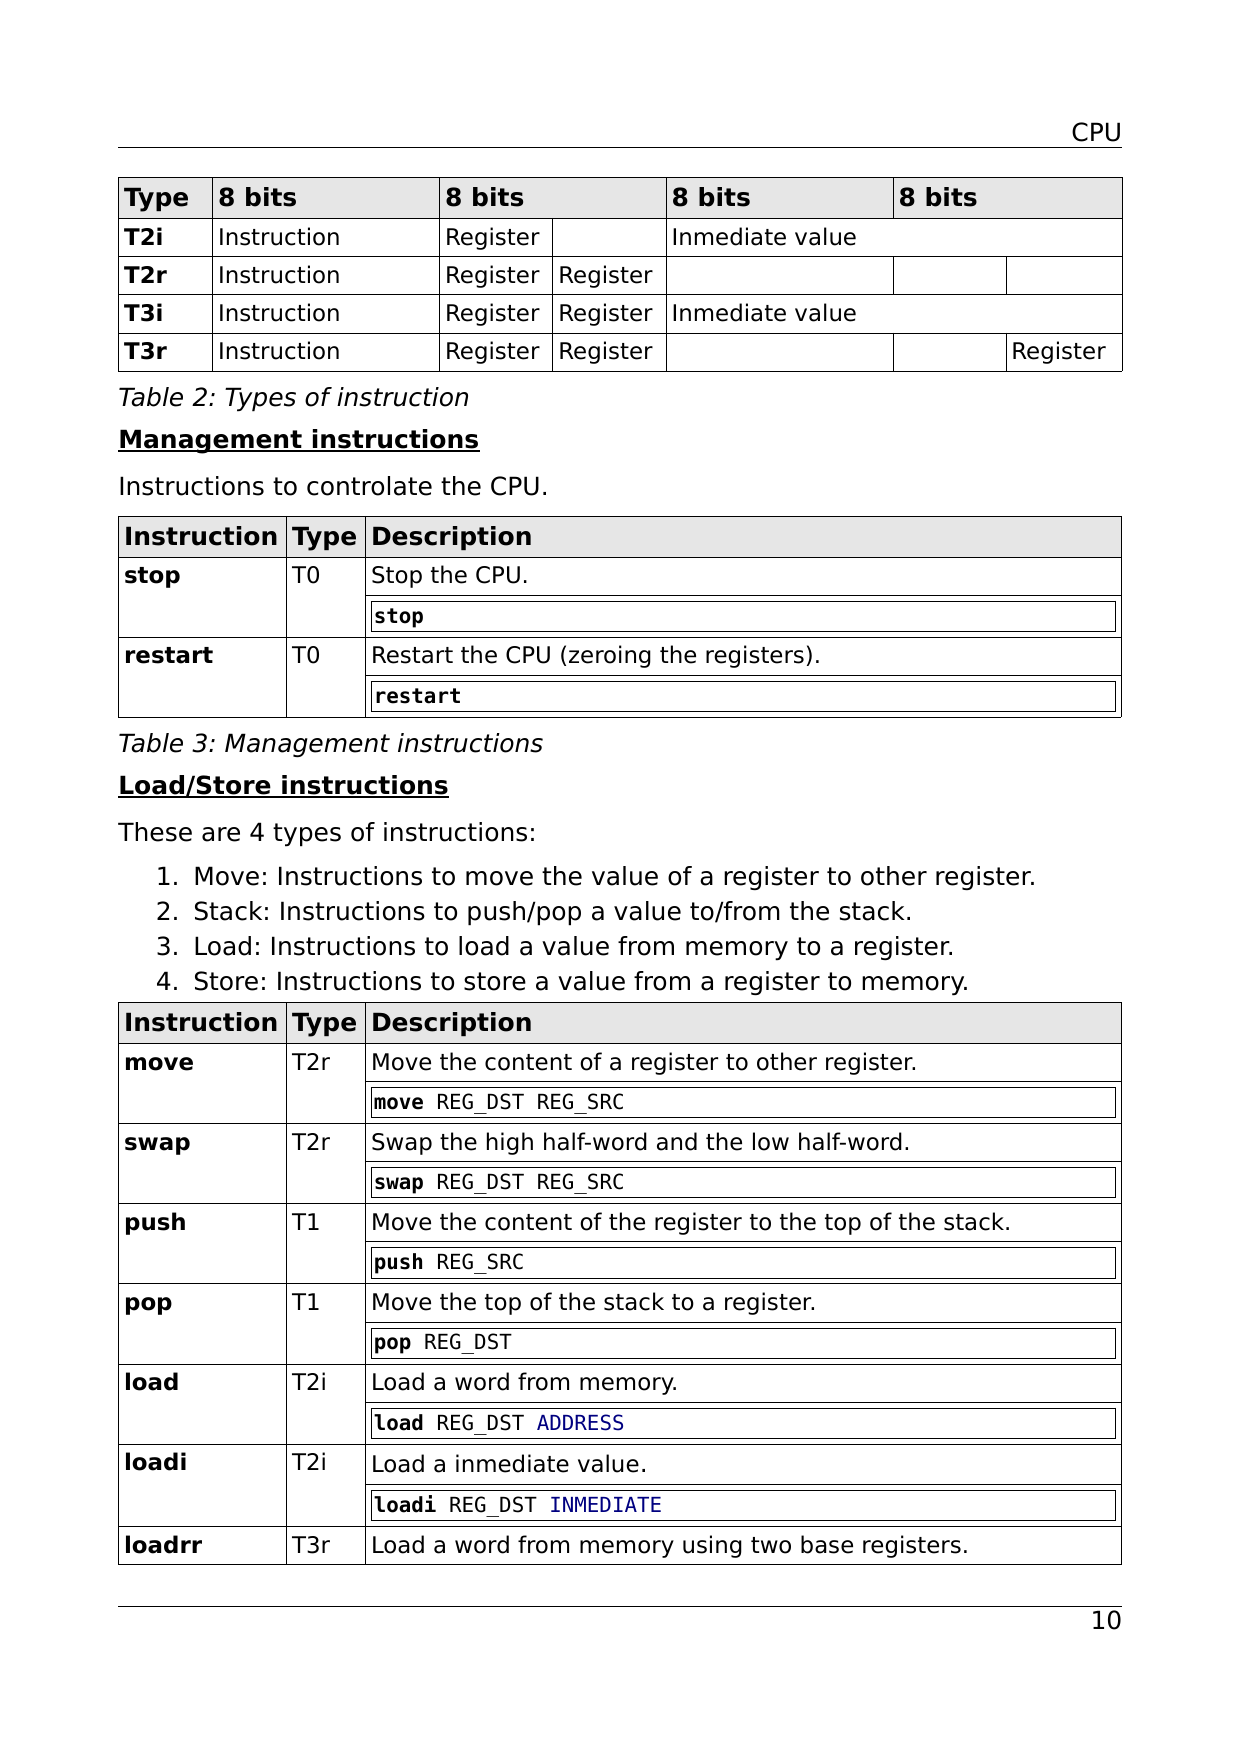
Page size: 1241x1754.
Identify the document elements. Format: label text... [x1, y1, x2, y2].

text Table 2: Types of instruction [118, 383, 1122, 412]
table_cell Register [440, 334, 552, 371]
table_header Type [287, 1003, 365, 1043]
table_header Instruction [119, 517, 286, 557]
table_cell Instruction [213, 219, 439, 256]
text Table 3: Management instructions [118, 729, 1122, 758]
table_header 8 bits [213, 178, 439, 218]
table_cell pop REG_DST [366, 1323, 1121, 1363]
table_cell Register [553, 295, 666, 332]
table_cell Inmediate value [667, 219, 1122, 256]
text Instructions to controlate the CPU. [118, 472, 1122, 501]
table_cell Register [440, 219, 552, 256]
table_cell move REG_DST REG_SRC [366, 1082, 1121, 1123]
table_cell T2i [287, 1445, 365, 1526]
table_cell stop [119, 558, 286, 637]
table_cell [553, 219, 666, 256]
table_cell swap [119, 1124, 286, 1203]
table_header Load a word from memory using two base registers. [366, 1527, 1121, 1564]
table_cell load REG_DST ADDRESS [366, 1403, 1121, 1443]
table_cell [894, 257, 1006, 294]
table_cell push [119, 1204, 286, 1283]
table_cell Instruction [213, 257, 439, 294]
list Stack: Instructions to push/pop a value to/from the stack. [156, 897, 1122, 926]
list Load: Instructions to load a value from memory to a register. [156, 932, 1122, 961]
table_cell T1 [287, 1284, 365, 1363]
table_header Move the content of the register to the top of the stack. [366, 1204, 1121, 1241]
table_cell swap REG_DST REG_SRC [366, 1162, 1121, 1203]
table_header Load a inmediate value. [366, 1445, 1121, 1484]
table_cell push REG_SRC [366, 1242, 1121, 1283]
table_cell Register [553, 257, 666, 294]
table_cell Inmediate value [667, 295, 1122, 332]
table_cell Instruction [213, 295, 439, 332]
table_cell T2r [287, 1044, 365, 1123]
table_header Stop the CPU. [366, 558, 1121, 595]
table_cell loadi [119, 1445, 286, 1526]
table_cell Register [440, 295, 552, 332]
title Management instructions [118, 425, 1122, 454]
table_header Type [287, 517, 365, 557]
table_header 8 bits [440, 178, 666, 218]
table_cell Register [1007, 334, 1122, 371]
table_cell T3r [287, 1527, 365, 1564]
table_header Restart the CPU (zeroing the registers). [366, 638, 1121, 675]
table_cell T2i [119, 219, 212, 256]
table_cell restart [366, 676, 1121, 717]
table_header Description [366, 1003, 1121, 1043]
table_cell T2r [287, 1124, 365, 1203]
list Store: Instructions to store a value from a register to memory. [156, 967, 1122, 996]
table_header Description [366, 517, 1121, 557]
text These are 4 types of instructions: [118, 818, 1122, 847]
table_cell load [119, 1365, 286, 1443]
table_cell T2i [287, 1365, 365, 1443]
table_header 8 bits [667, 178, 893, 218]
table_cell loadrr [119, 1527, 286, 1564]
table_cell T0 [287, 558, 365, 637]
table_header Move the top of the stack to a register. [366, 1284, 1121, 1322]
table_cell restart [119, 638, 286, 717]
table_header Type [119, 178, 212, 218]
table_header Move the content of a register to other register. [366, 1044, 1121, 1081]
table_header 8 bits [894, 178, 1122, 218]
title Load/Store instructions [118, 771, 1122, 800]
table_cell T3r [119, 334, 212, 371]
table_header Instruction [119, 1003, 286, 1043]
table_cell [667, 334, 893, 371]
list Move: Instructions to move the value of a register to other register. [156, 862, 1122, 891]
table_cell [1007, 257, 1122, 294]
table_cell loadi REG_DST INMEDIATE [366, 1485, 1121, 1526]
table_cell T2r [119, 257, 212, 294]
table_cell stop [366, 596, 1121, 637]
table_header Swap the high half-word and the low half-word. [366, 1124, 1121, 1161]
table_cell T1 [287, 1204, 365, 1283]
table_cell T0 [287, 638, 365, 717]
table_cell [667, 257, 893, 294]
table_cell Instruction [213, 334, 439, 371]
table_cell move [119, 1044, 286, 1123]
table_cell Register [440, 257, 552, 294]
table_cell Register [553, 334, 666, 371]
table_cell [894, 334, 1006, 371]
table_cell pop [119, 1284, 286, 1363]
table_header Load a word from memory. [366, 1365, 1121, 1402]
table_cell T3i [119, 295, 212, 332]
